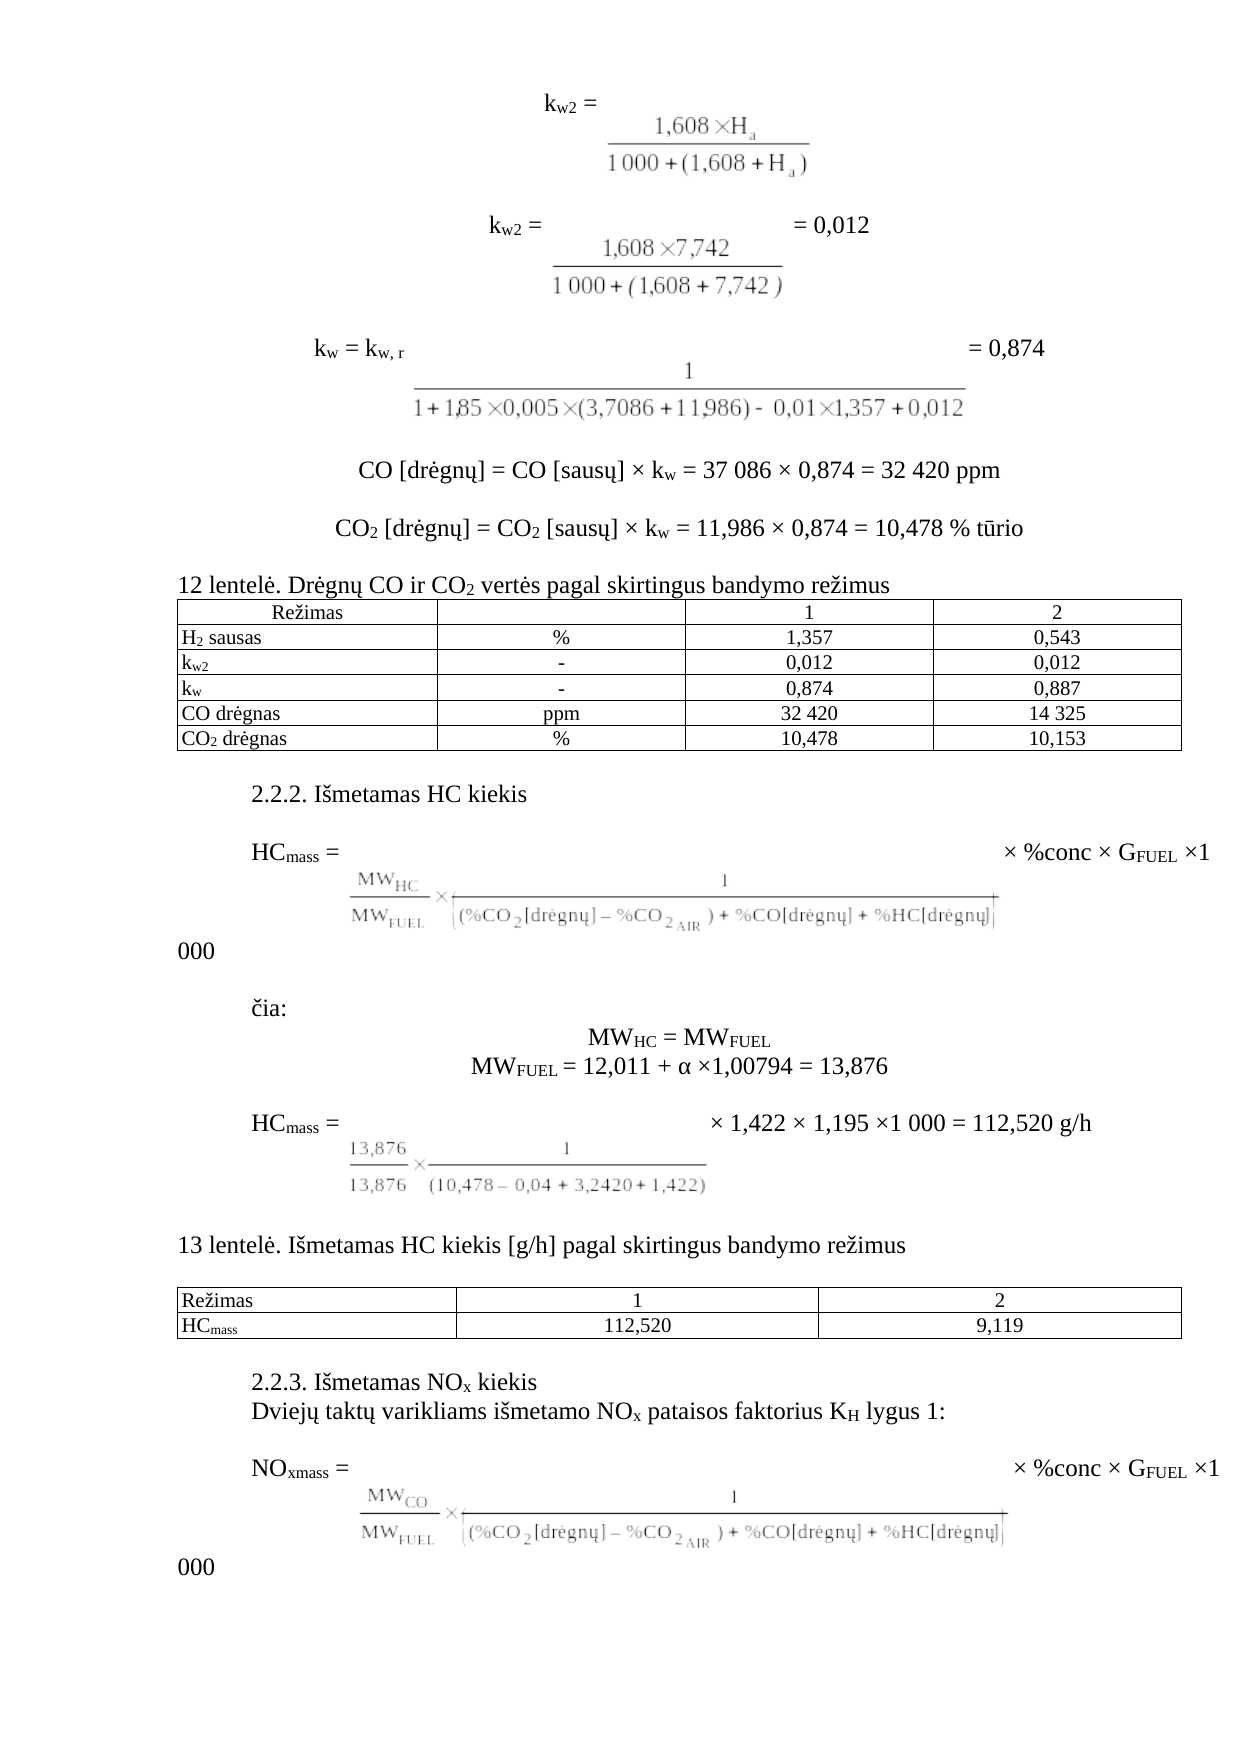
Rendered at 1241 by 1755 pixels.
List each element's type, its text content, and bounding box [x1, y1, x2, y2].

text 2.2.3. Išmetamas NOx kiekis [177, 1367, 1181, 1396]
text kw = kw, r = 0,874 [177, 333, 1181, 427]
table_cell 1,357 [686, 625, 933, 649]
text CO [drėgnų] = CO [sausų] × kw = 37 086 × 0,874 = 32 420 ppm [177, 455, 1181, 484]
table_cell kw [178, 675, 437, 699]
text HCmass = × %conc × GFUEL ×1 000 [177, 837, 1231, 965]
table_cell 0,887 [934, 675, 1181, 699]
text kw2 = = 0,012 [177, 210, 1181, 304]
table_header 2 [819, 1288, 1181, 1312]
table_cell % [438, 625, 685, 649]
table_cell CO drėgnas [178, 701, 437, 724]
table_header Režimas [178, 1288, 456, 1312]
text HCmass = × 1,422 × 1,195 ×1 000 = 112,520 g/h [177, 1108, 1231, 1201]
table_cell - [438, 675, 685, 699]
table_cell 0,012 [934, 650, 1181, 674]
table_cell 14 325 [934, 701, 1181, 724]
table_cell 0,012 [686, 650, 933, 674]
table_cell 112,520 [457, 1313, 818, 1337]
table_cell 32 420 [686, 701, 933, 724]
text MWHC = MWFUEL [177, 1022, 1181, 1051]
table_cell CO2 drėgnas [178, 726, 437, 750]
table_cell ppm [438, 701, 685, 724]
table_cell % [438, 726, 685, 750]
table_header 1 [457, 1288, 818, 1312]
text 2.2.2. Išmetamas HC kiekis [177, 779, 1181, 808]
table_cell 10,478 [686, 726, 933, 750]
text čia: [177, 993, 1181, 1022]
table_cell - [438, 650, 685, 674]
table_header 1 [686, 600, 933, 624]
text NOxmass = × %conc × GFUEL ×1 000 [177, 1453, 1231, 1581]
table_cell 0,874 [686, 675, 933, 699]
table_header 2 [934, 600, 1181, 624]
table_cell HCmass [178, 1313, 456, 1337]
table_cell kw2 [178, 650, 437, 674]
table_cell 9,119 [819, 1313, 1181, 1337]
text CO2 [drėgnų] = CO2 [sausų] × kw = 11,986 × 0,874 = 10,478 % tūrio [177, 513, 1181, 542]
text Dviejų taktų varikliams išmetamo NOx pataisos faktorius KH lygus 1: [177, 1396, 1181, 1425]
text 13 lentelė. Išmetamas HC kiekis [g/h] pagal skirtingus bandymo režimus [177, 1230, 1181, 1258]
text 12 lentelė. Drėgnų CO ir CO2 vertės pagal skirtingus bandymo režimus [177, 570, 1181, 599]
table_cell 10,153 [934, 726, 1181, 750]
table_cell 0,543 [934, 625, 1181, 649]
text kw2 = [177, 88, 1181, 182]
text MWFUEL = 12,011 + α ×1,00794 = 13,876 [177, 1051, 1181, 1080]
table_header Režimas [178, 600, 437, 624]
table_header [438, 600, 685, 624]
table_cell H2 sausas [178, 625, 437, 649]
